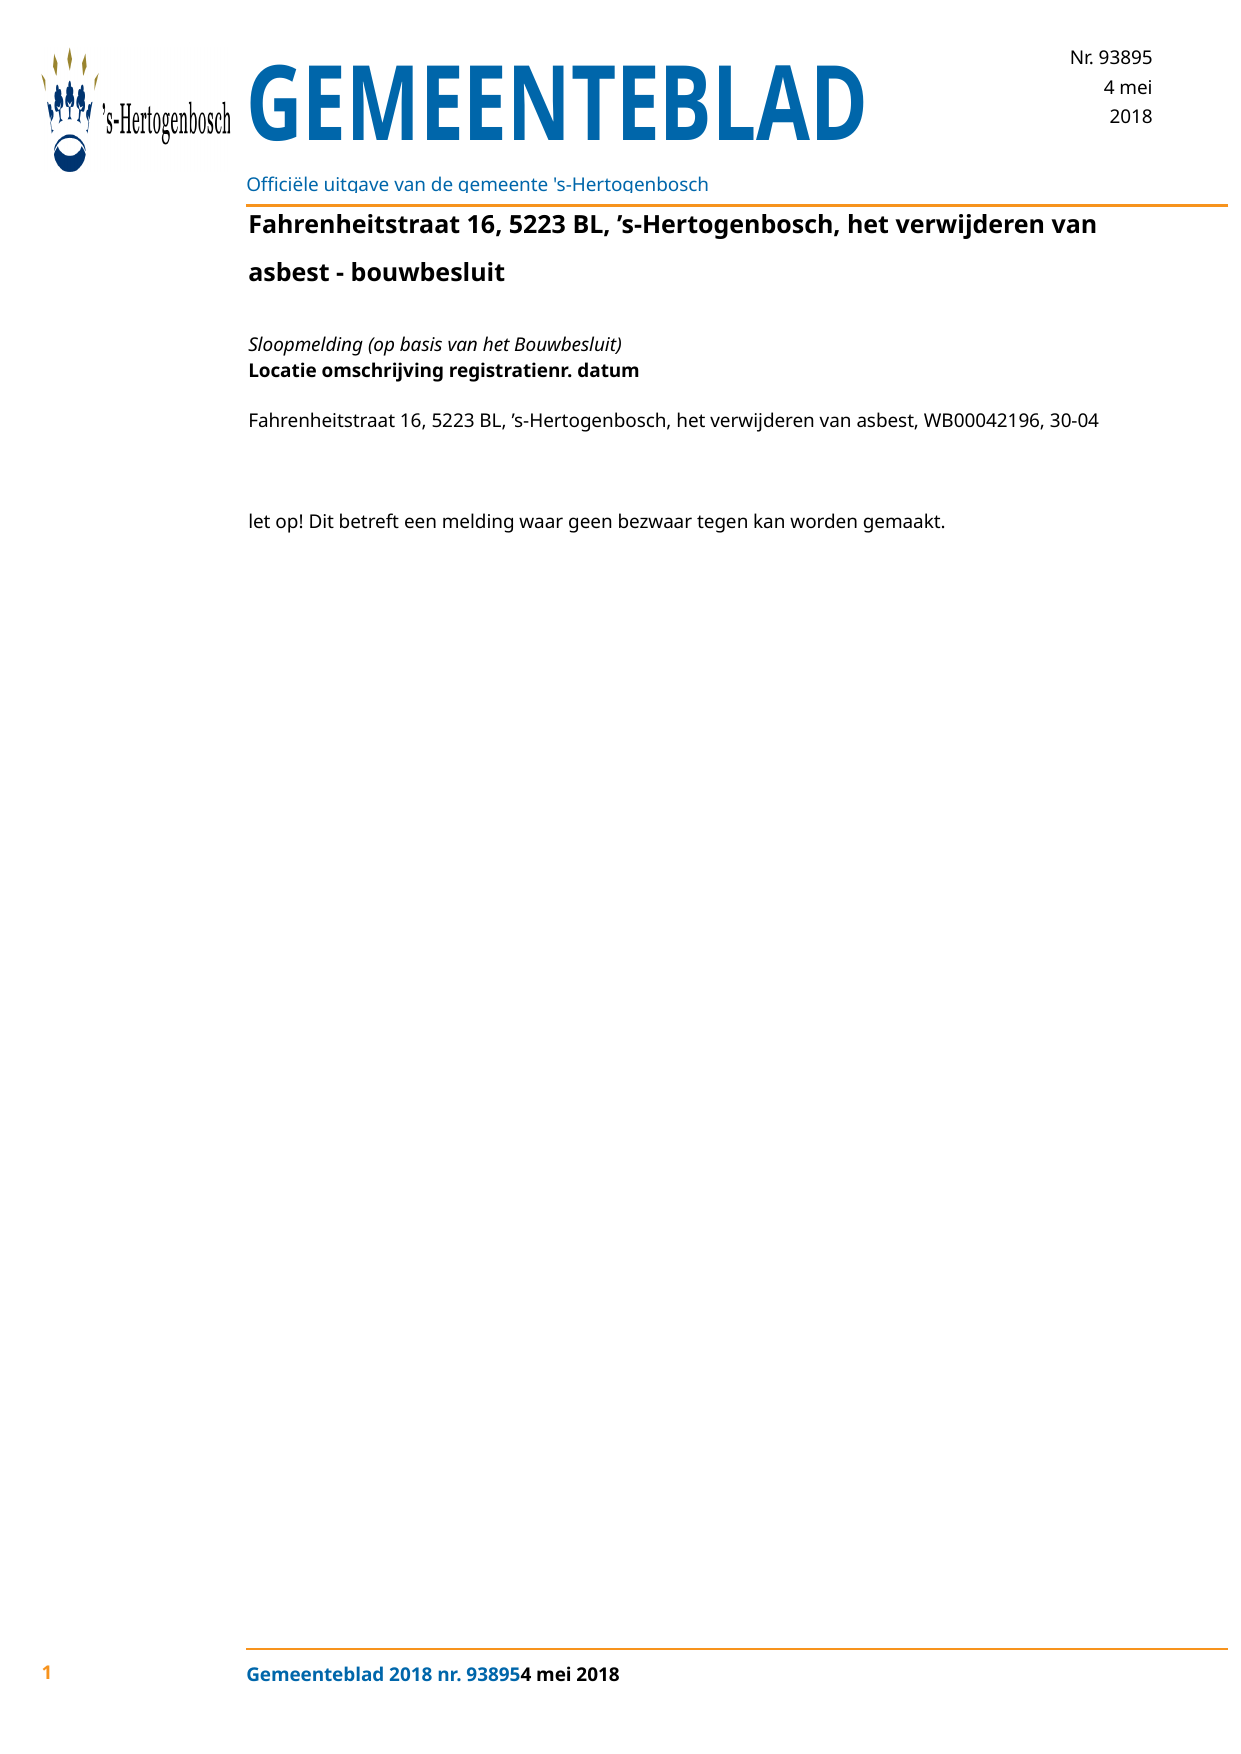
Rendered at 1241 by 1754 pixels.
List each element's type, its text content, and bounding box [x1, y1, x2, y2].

picture [41, 47, 231, 172]
text Sloopmelding (op basis van het Bouwbesluit) [248, 331, 1152, 357]
text Fahrenheitstraat 16, 5223 BL, ’s-Hertogenbosch, het verwijderen van asbest - bouwbesluit [248, 207, 1152, 288]
text Locatie omschrijving registratienr. datum [248, 357, 1152, 383]
text Fahrenheitstraat 16, 5223 BL, ’s-Hertogenbosch, het verwijderen van asbest, WB00042196, 30-04 [248, 408, 1152, 433]
text let op! Dit betreft een melding waar geen bezwaar tegen kan worden gemaakt. [248, 508, 1152, 534]
